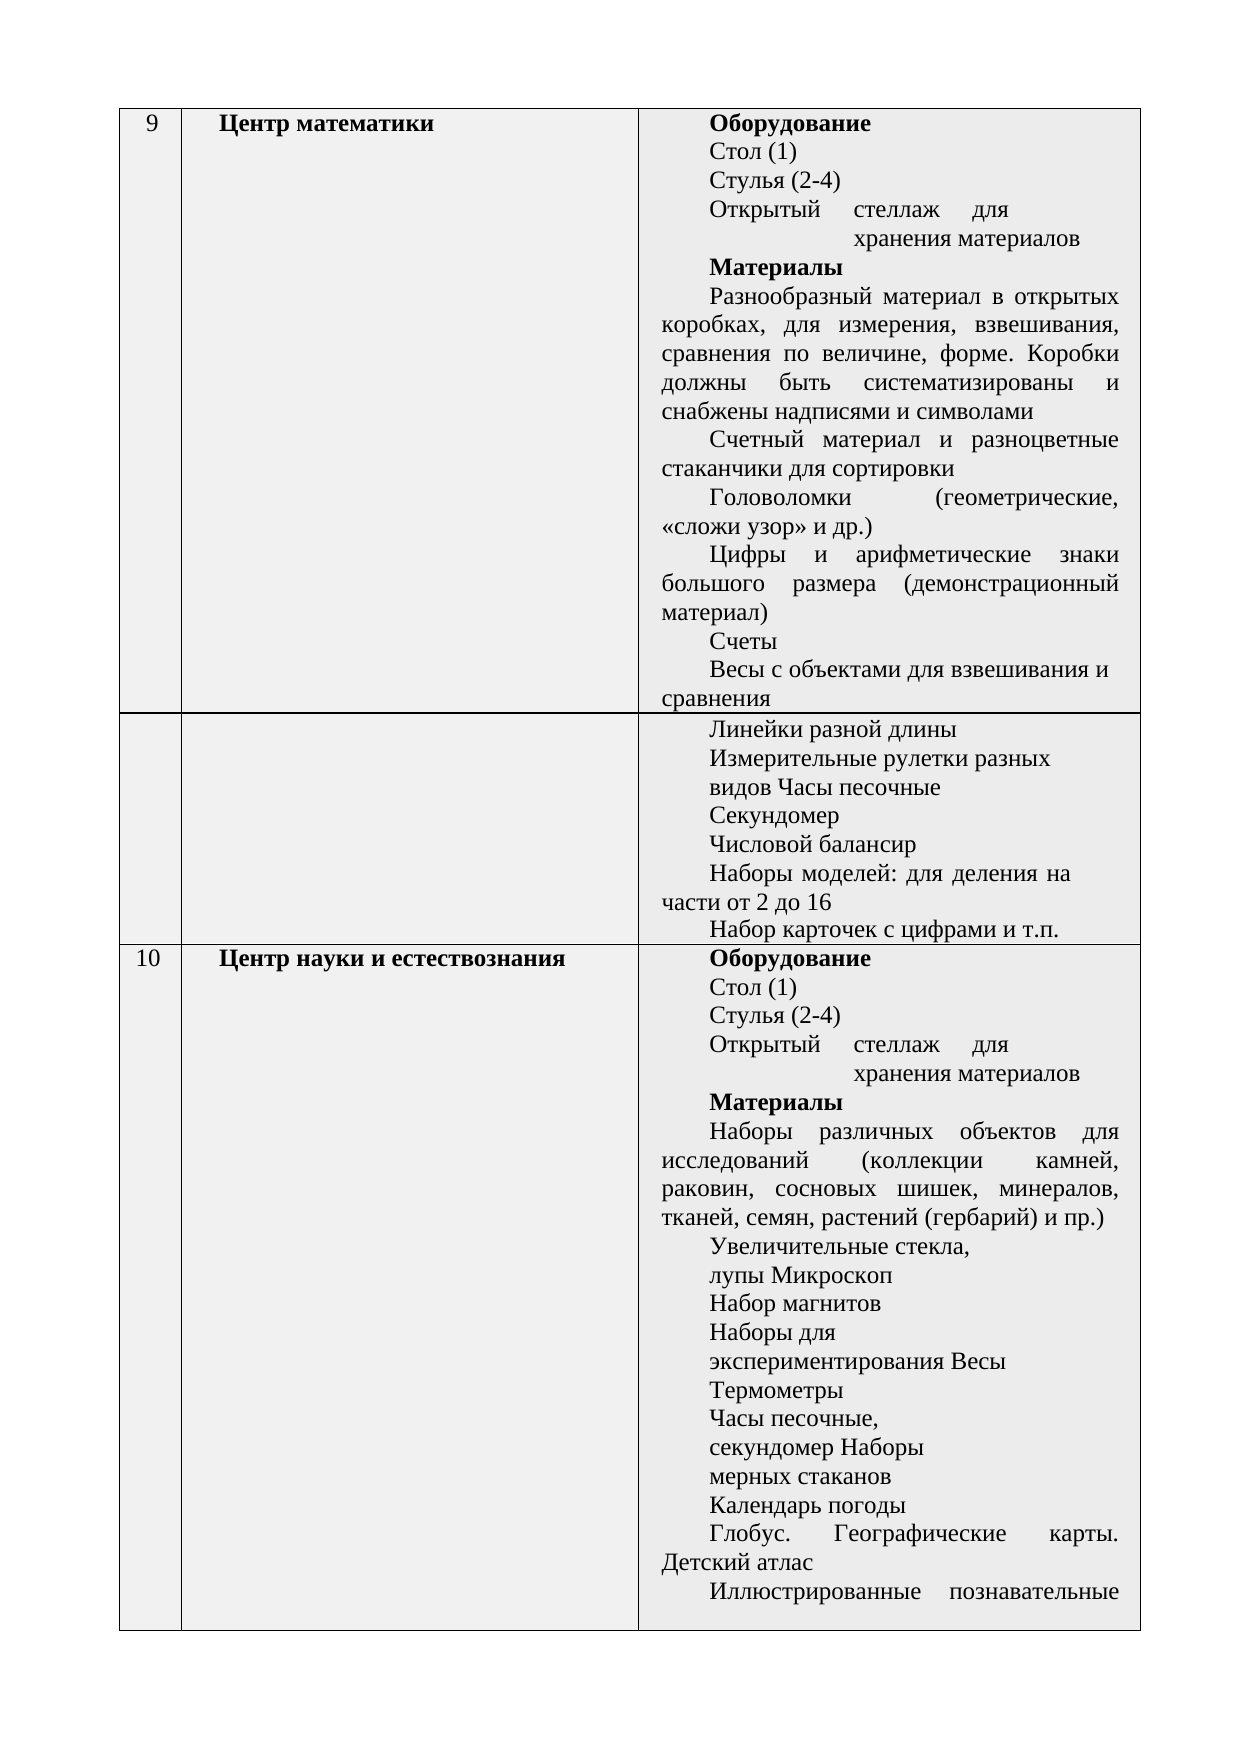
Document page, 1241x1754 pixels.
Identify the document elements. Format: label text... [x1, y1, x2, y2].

table_cell Оборудование Стол (1) Стулья (2-4) Открытый стеллаж для хранения материалов Материалы Наборы различных объектов для исследований (коллекции камней, раковин, сосновых шишек, минералов, тканей, семян, растений (гербарий) и пр.) Увеличительные стекла, лупы Микроскоп Набор магнитов Наборы для экспериментирования Весы Термометры Часы песочные, секундомер Наборы мерных стаканов Календарь погоды Глобус. Географические карты. Детский атлас Иллюстрированные познавательные [639, 945, 1140, 1630]
table_header [120, 714, 181, 943]
table_header Линейки разной длины Измерительные рулетки разных видов Часы песочные Секундомер Числовой балансир Наборы моделей: для деления на части от 2 до 16 Набор карточек с цифрами и т.п. [639, 714, 1140, 943]
table_cell 9 [120, 109, 181, 712]
table_header [182, 714, 638, 943]
table_cell Центр математики [182, 109, 638, 712]
table_cell Центр науки и естествознания [182, 945, 638, 1630]
table_cell 10 [120, 945, 181, 1630]
table_cell Оборудование Стол (1) Стулья (2-4) Открытый стеллаж для хранения материалов Материалы Разнообразный материал в открытых коробках, для измерения, взвешивания, сравнения по величине, форме. Коробки должны быть систематизированы и снабжены надписями и символами Счетный материал и разноцветные стаканчики для сортировки Головоломки (геометрические, «сложи узор» и др.) Цифры и арифметические знаки большого размера (демонстрационный материал) Счеты Весы с объектами для взвешивания и сравнения [639, 109, 1140, 712]
